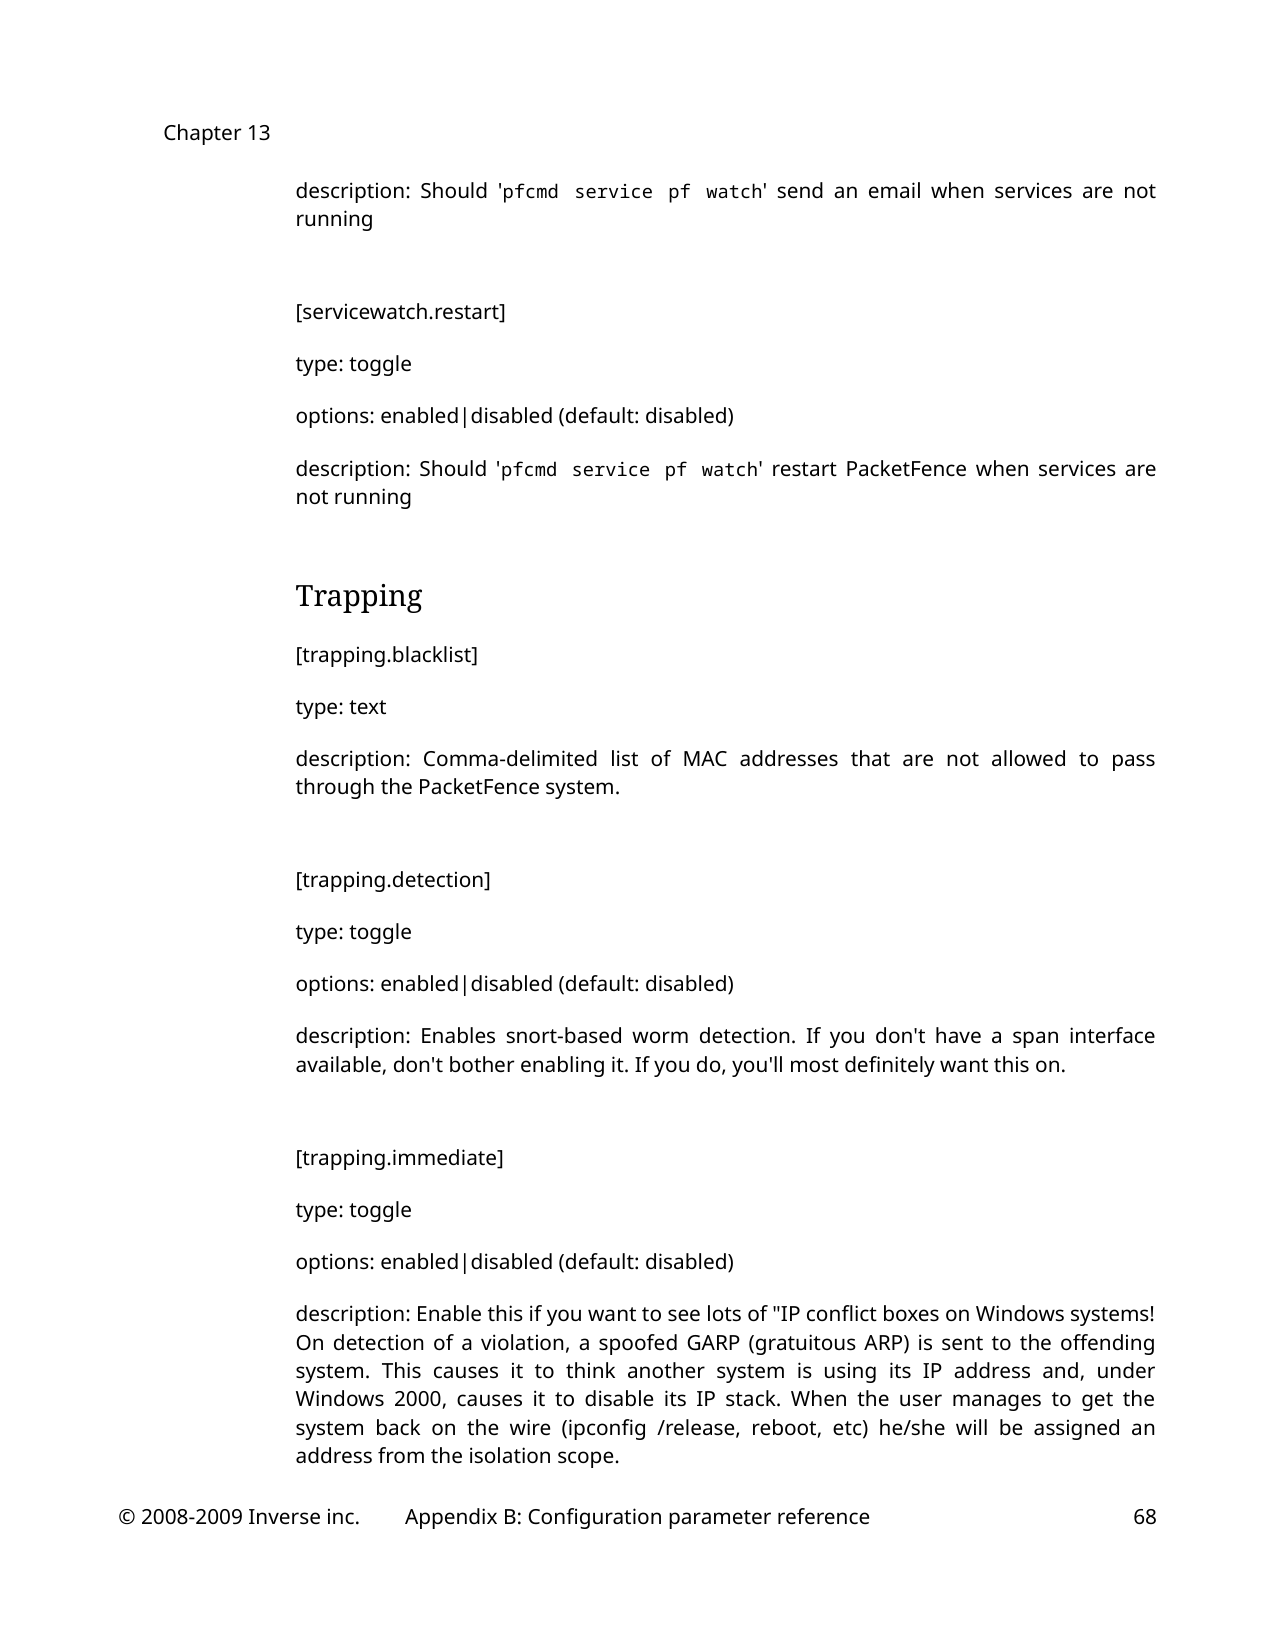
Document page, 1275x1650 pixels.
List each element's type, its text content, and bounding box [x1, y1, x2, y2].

text options: enabled|disabled (default: disabled) [295, 1247, 1157, 1276]
text type: toggle [295, 1195, 1157, 1223]
text options: enabled|disabled (default: disabled) [295, 969, 1157, 998]
text [trapping.detection] [295, 865, 1157, 894]
text description: Comma-delimited list of MAC addresses that are not allowed to pass through the PacketFence system. [295, 744, 1157, 801]
text type: text [295, 692, 1157, 720]
text [trapping.immediate] [295, 1143, 1157, 1171]
text description: Should 'pfcmd service pf watch' restart PacketFence when services are not running [295, 454, 1157, 511]
text [servicewatch.restart] [295, 297, 1157, 326]
text type: toggle [295, 349, 1157, 378]
text description: Enables snort-based worm detection. If you don't have a span interface available, don't bother enabling it. If you do, you'll most definitely want this on. [295, 1022, 1157, 1078]
text [trapping.blacklist] [295, 640, 1157, 668]
text options: enabled|disabled (default: disabled) [295, 402, 1157, 430]
text type: toggle [295, 917, 1157, 946]
text description: Enable this if you want to see lots of "IP conflict boxes on Windows systems! On detection of a violation, a spoofed GARP (gratuitous ARP) is sent to the offending system. This causes it to think another system is using its IP address and, under Windows 2000, causes it to disable its IP stack. When the user manages to get the system back on the wire (ipconfig /release, reboot, etc) he/she will be assigned an address from the isolation scope. [295, 1299, 1157, 1470]
subtitle Trapping [295, 575, 1157, 615]
text description: Should 'pfcmd service pf watch' send an email when services are not running [295, 176, 1157, 233]
